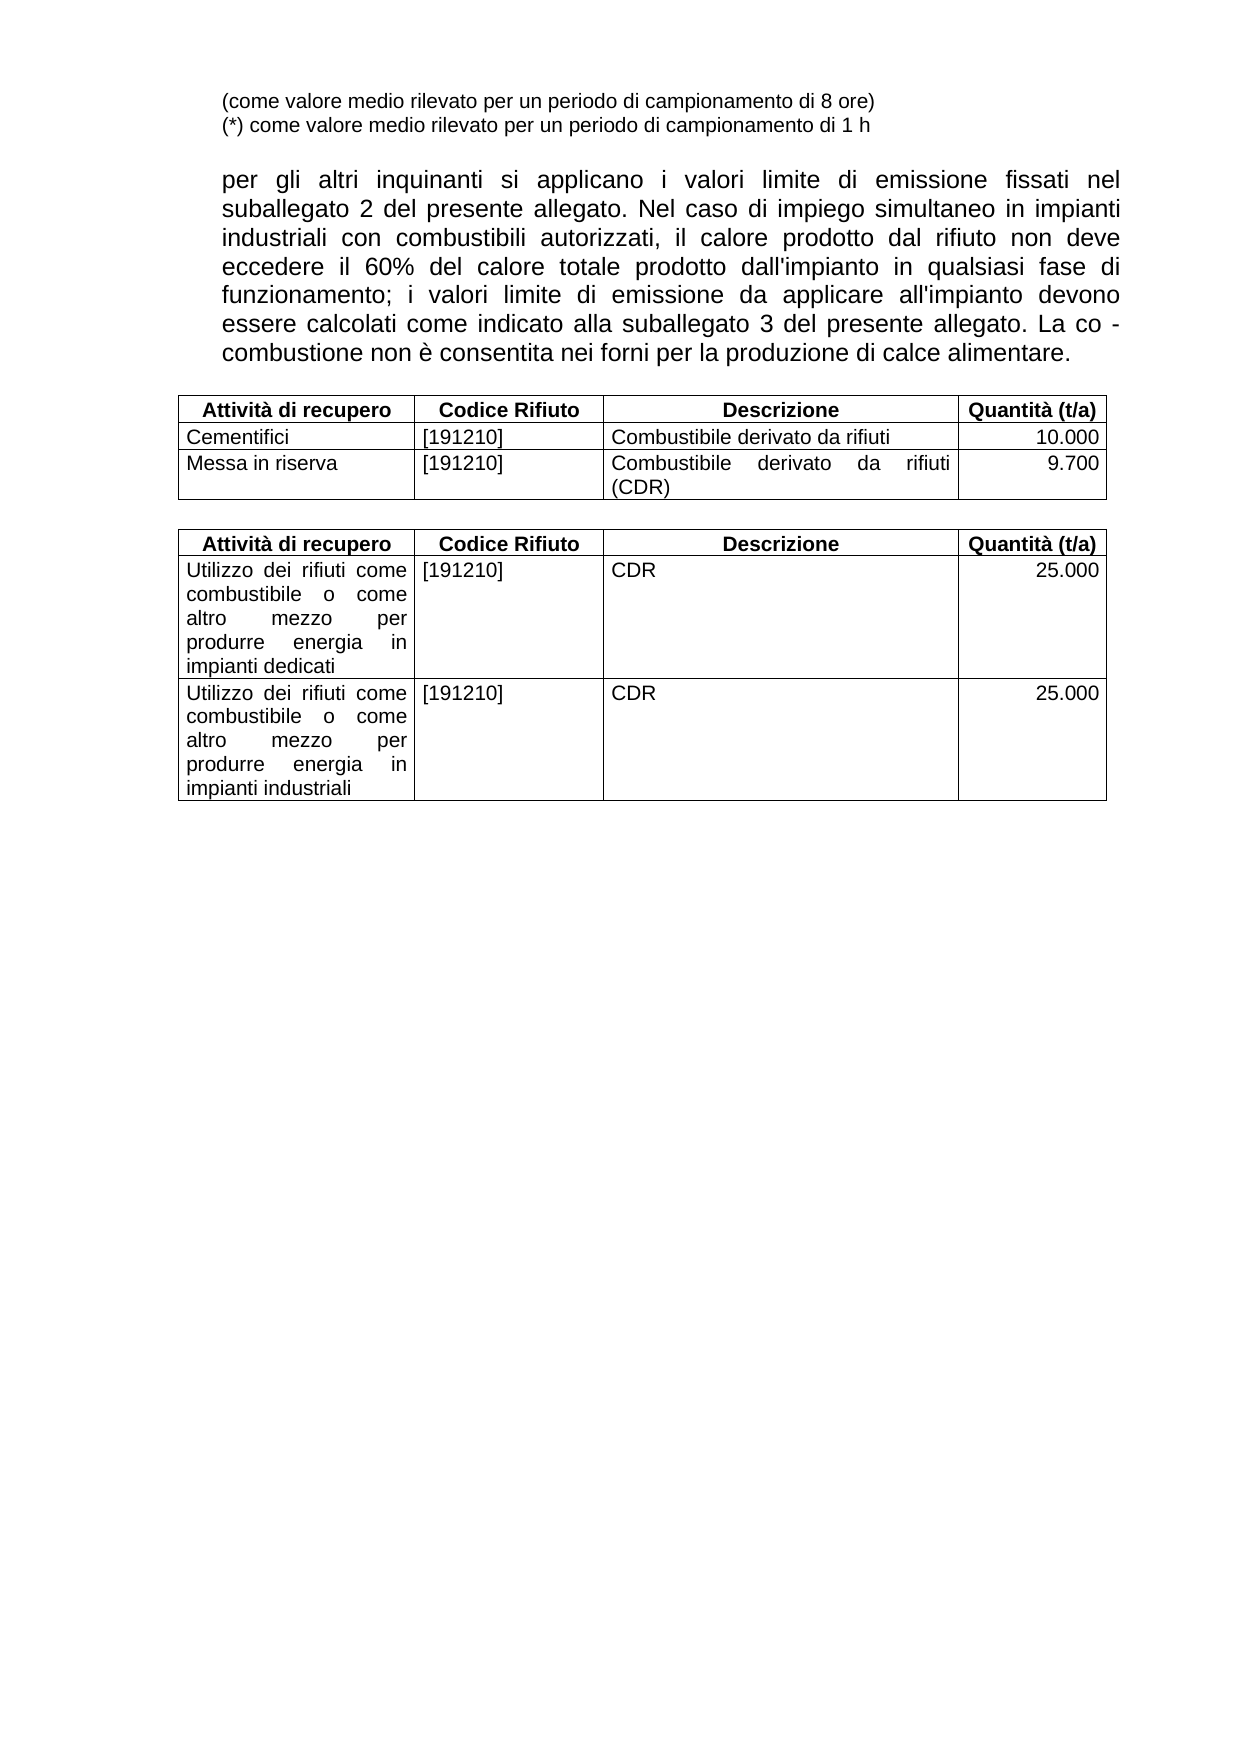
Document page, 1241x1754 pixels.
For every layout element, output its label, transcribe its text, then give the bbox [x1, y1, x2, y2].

table_header Codice Rifiuto [415, 396, 603, 422]
table_cell [191210] [415, 423, 603, 448]
table_header Descrizione [604, 530, 958, 555]
table_cell [191210] [415, 450, 603, 499]
table_cell 25.000 [959, 556, 1106, 678]
text (*) come valore medio rilevato per un periodo di campionamento di 1 h [222, 113, 1122, 137]
table_cell Combustibile derivato da rifiuti [604, 423, 958, 448]
text per gli altri inquinanti si applicano i valori limite di emissione fissati nel suballegato 2 del presente allegato. Nel caso di impiego simultaneo in impianti industriali con combustibili autorizzati, il calore prodotto dal rifiuto non deve eccedere il 60% del calore totale prodotto dall'impianto in qualsiasi fase di funzionamento; i valori limite di emissione da applicare all'impianto devono essere calcolati come indicato alla suballegato 3 del presente allegato. La co - combustione non è consentita nei forni per la produzione di calce alimentare. [222, 165, 1122, 367]
table_cell Cementifici [179, 423, 414, 448]
table_cell 10.000 [959, 423, 1106, 448]
table_header Descrizione [604, 396, 958, 422]
table_cell [191210] [415, 679, 603, 800]
table_header Attività di recupero [179, 530, 414, 555]
table_cell Messa in riserva [179, 450, 414, 499]
table_header Codice Rifiuto [415, 530, 603, 555]
table_cell [191210] [415, 556, 603, 678]
text (come valore medio rilevato per un periodo di campionamento di 8 ore) [222, 89, 1122, 113]
table_header Quantità (t/a) [959, 530, 1106, 555]
table_cell CDR [604, 679, 958, 800]
table_header Attività di recupero [179, 396, 414, 422]
table_cell CDR [604, 556, 958, 678]
table_cell Combustibile derivato da rifiuti (CDR) [604, 450, 958, 499]
table_cell Utilizzo dei rifiuti come combustibile o come altro mezzo per produrre energia in impianti industriali [179, 679, 414, 800]
table_cell 25.000 [959, 679, 1106, 800]
table_cell 9.700 [959, 450, 1106, 499]
table_header Quantità (t/a) [959, 396, 1106, 422]
table_cell Utilizzo dei rifiuti come combustibile o come altro mezzo per produrre energia in impianti dedicati [179, 556, 414, 678]
